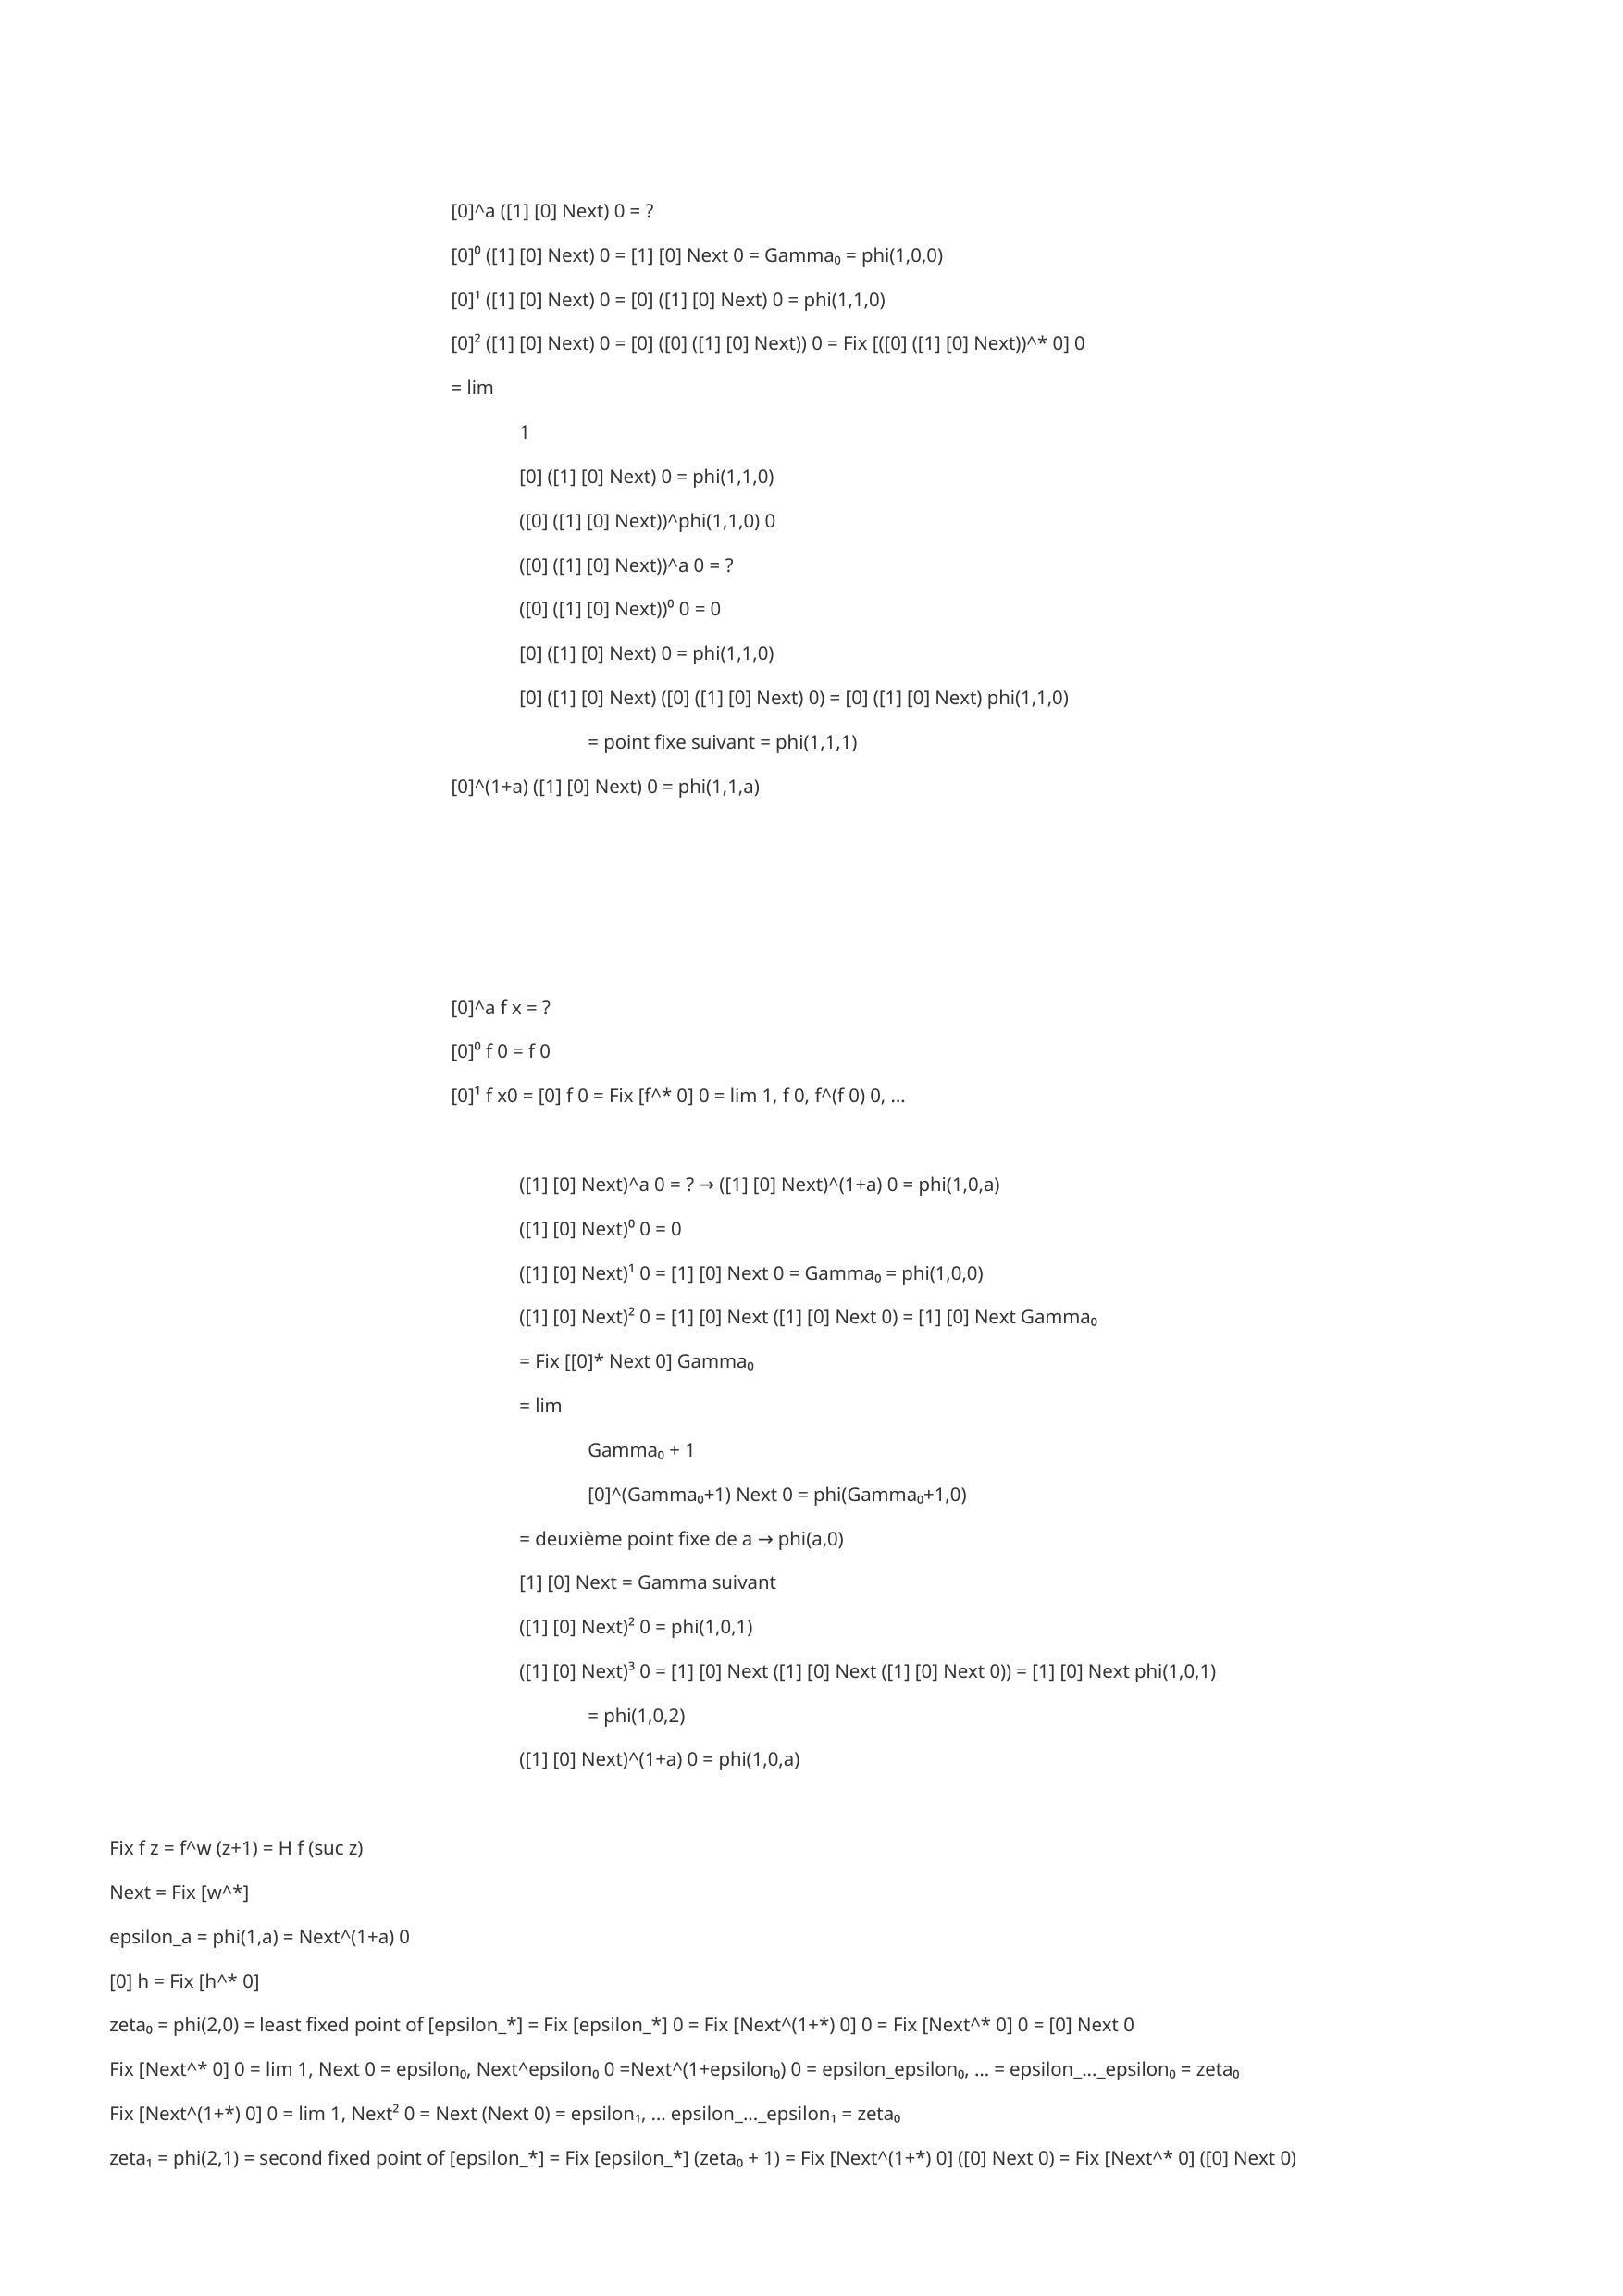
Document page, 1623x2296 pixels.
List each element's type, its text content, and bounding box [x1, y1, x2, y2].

text = lim [109, 1393, 1514, 1418]
text Next = Fix [w^*] [109, 1880, 1514, 1905]
text [0]⁰ ([1] [0] Next) 0 = [1] [0] Next 0 = Gamma₀ = phi(1,0,0) [109, 242, 1514, 267]
text Fix [Next^* 0] 0 = lim 1, Next 0 = epsilon₀, Next^epsilon₀ 0 =Next^(1+epsilon₀) 0 = epsilon_epsilon₀, … = epsilon_..._epsilon₀ = zeta₀ [109, 2056, 1514, 2081]
text [0] h = Fix [h^* 0] [109, 1967, 1514, 1993]
text ([1] [0] Next)² 0 = [1] [0] Next ([1] [0] Next 0) = [1] [0] Next Gamma₀ [109, 1304, 1514, 1330]
text Fix [Next^(1+*) 0] 0 = lim 1, Next² 0 = Next (Next 0) = epsilon₁, … epsilon_..._epsilon₁ = zeta₀ [109, 2101, 1514, 2126]
text [0]^(1+a) ([1] [0] Next) 0 = phi(1,1,a) [109, 773, 1514, 799]
text ([0] ([1] [0] Next))⁰ 0 = 0 [109, 596, 1514, 622]
text = Fix [[0]* Next 0] Gamma₀ [109, 1348, 1514, 1373]
text = phi(1,0,2) [109, 1702, 1514, 1728]
text [0]¹ ([1] [0] Next) 0 = [0] ([1] [0] Next) 0 = phi(1,1,0) [109, 286, 1514, 312]
text [0]¹ f x0 = [0] f 0 = Fix [f^* 0] 0 = lim 1, f 0, f^(f 0) 0, … [109, 1083, 1514, 1109]
text = deuxième point fixe de a → phi(a,0) [109, 1525, 1514, 1551]
text epsilon_a = phi(1,a) = Next^(1+a) 0 [109, 1923, 1514, 1949]
text [0]^a ([1] [0] Next) 0 = ? [109, 198, 1514, 223]
text [0] ([1] [0] Next) 0 = phi(1,1,0) [109, 464, 1514, 489]
text [1] [0] Next = Gamma suivant [109, 1570, 1514, 1595]
text ([0] ([1] [0] Next))^a 0 = ? [109, 552, 1514, 577]
text zeta₁ = phi(2,1) = second fixed point of [epsilon_*] = Fix [epsilon_*] (zeta₀ + 1) = Fix [Next^(1+*) 0] ([0] Next 0) = Fix [Next^* 0] ([0] Next 0) [109, 2144, 1514, 2170]
text zeta₀ = phi(2,0) = least fixed point of [epsilon_*] = Fix [epsilon_*] 0 = Fix [Next^(1+*) 0] 0 = Fix [Next^* 0] 0 = [0] Next 0 [109, 2012, 1514, 2038]
text ([1] [0] Next)^a 0 = ? → ([1] [0] Next)^(1+a) 0 = phi(1,0,a) [109, 1172, 1514, 1197]
text ([1] [0] Next)³ 0 = [1] [0] Next ([1] [0] Next ([1] [0] Next 0)) = [1] [0] Next phi(1,0,1) [109, 1658, 1514, 1683]
text ([1] [0] Next)¹ 0 = [1] [0] Next 0 = Gamma₀ = phi(1,0,0) [109, 1260, 1514, 1285]
text = point fixe suivant = phi(1,1,1) [109, 728, 1514, 754]
text Fix f z = f^w (z+1) = H f (suc z) [109, 1835, 1514, 1861]
text ([1] [0] Next)⁰ 0 = 0 [109, 1215, 1514, 1241]
text 1 [109, 419, 1514, 445]
text Gamma₀ + 1 [109, 1436, 1514, 1462]
text [0] ([1] [0] Next) 0 = phi(1,1,0) [109, 640, 1514, 665]
text [0]^(Gamma₀+1) Next 0 = phi(Gamma₀+1,0) [109, 1481, 1514, 1507]
text ([0] ([1] [0] Next))^phi(1,1,0) 0 [109, 507, 1514, 533]
text [0]⁰ f 0 = f 0 [109, 1038, 1514, 1064]
text ([1] [0] Next)^(1+a) 0 = phi(1,0,a) [109, 1746, 1514, 1772]
text [0]² ([1] [0] Next) 0 = [0] ([0] ([1] [0] Next)) 0 = Fix [([0] ([1] [0] Next))^* 0] 0 [109, 330, 1514, 356]
text [0]^a f x = ? [109, 994, 1514, 1020]
text ([1] [0] Next)² 0 = phi(1,0,1) [109, 1614, 1514, 1639]
text [0] ([1] [0] Next) ([0] ([1] [0] Next) 0) = [0] ([1] [0] Next) phi(1,1,0) [109, 685, 1514, 710]
text = lim [109, 375, 1514, 401]
